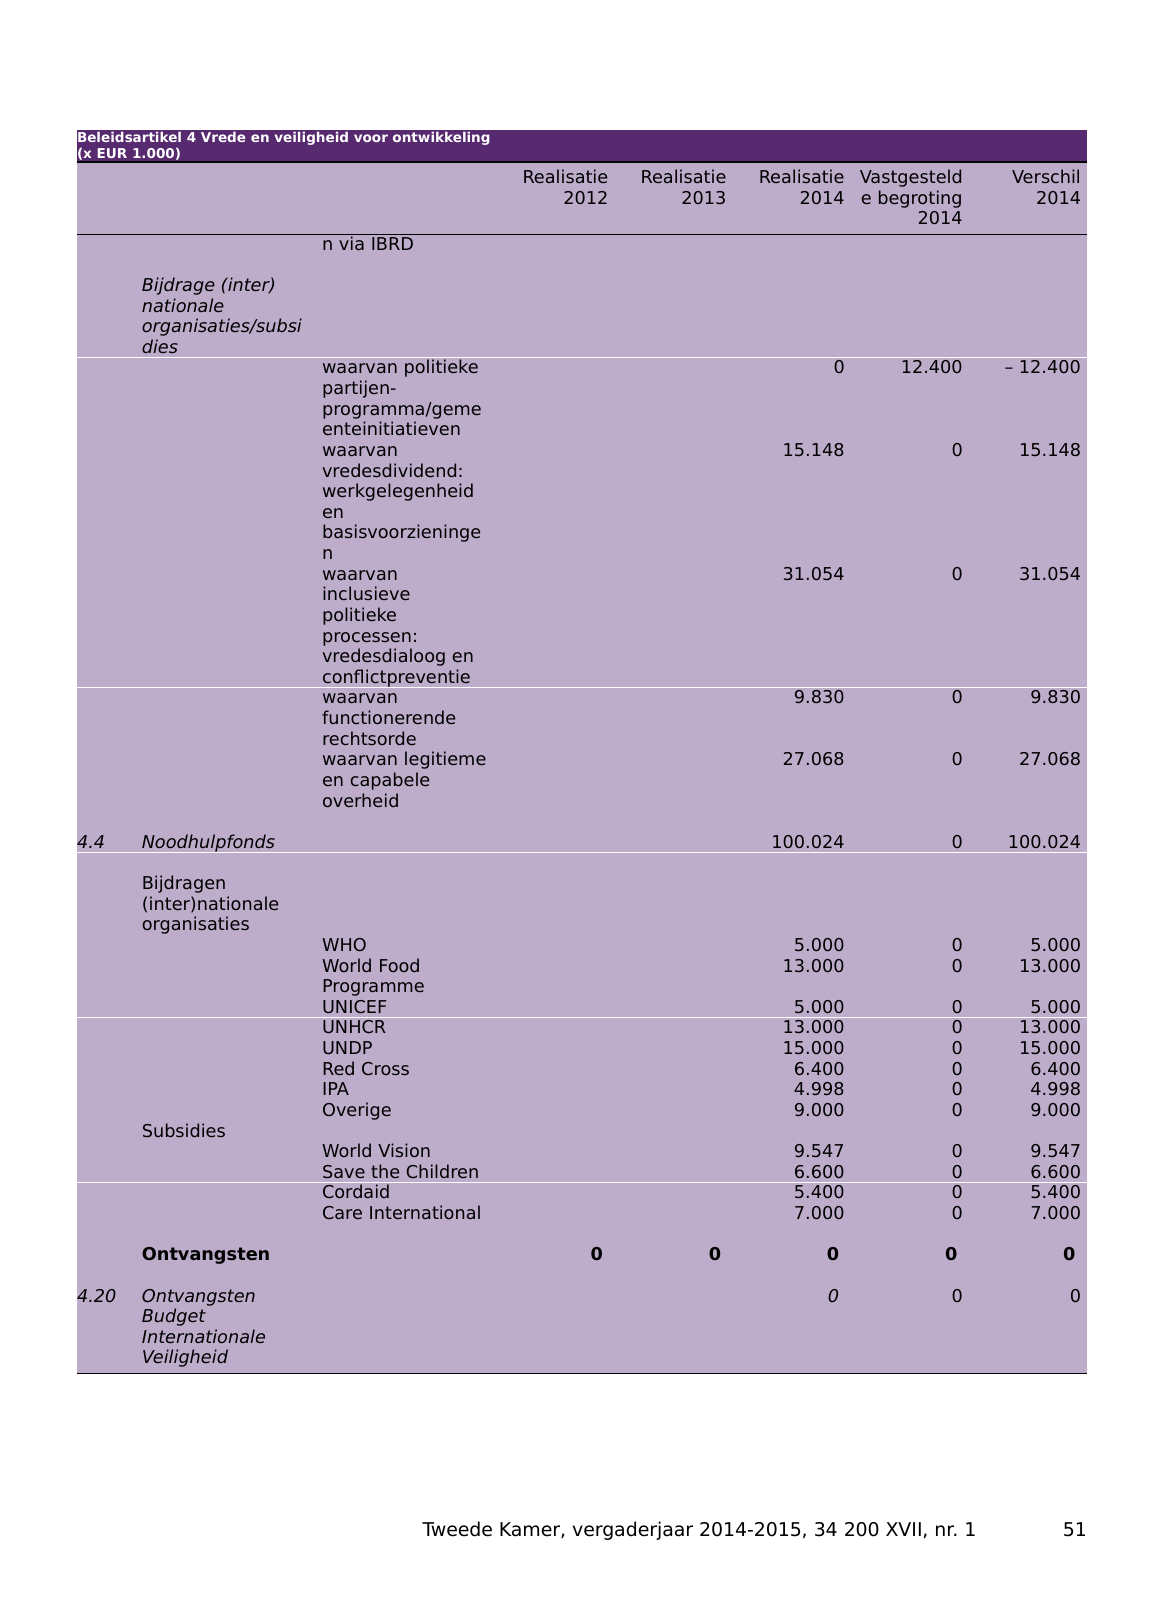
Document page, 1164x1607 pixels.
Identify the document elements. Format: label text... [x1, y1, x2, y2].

table_cell [496, 749, 614, 811]
table_cell [316, 853, 496, 873]
table_cell [136, 235, 316, 254]
table_cell [496, 275, 614, 357]
table_cell [496, 1059, 614, 1079]
table_cell [316, 1286, 496, 1373]
table_cell n via IBRD [316, 235, 496, 254]
table_cell [77, 1121, 136, 1141]
table_cell [614, 1162, 732, 1182]
table_cell [136, 1038, 316, 1059]
table_cell [316, 1121, 496, 1141]
table_cell [496, 1203, 614, 1224]
table_cell 13.000 [969, 1018, 1087, 1038]
table_cell [77, 235, 136, 254]
table_cell waarvan politieke partijen-programma/gemeenteinitiatieven [316, 358, 496, 440]
table_cell [77, 440, 136, 564]
table_cell [732, 873, 850, 935]
table_cell [136, 688, 316, 749]
table_cell [496, 1038, 614, 1059]
table_cell 6.400 [969, 1059, 1087, 1079]
table_cell waarvan vredesdividend: werkgelegenheid en basisvoorzieningen [316, 440, 496, 564]
table_cell [614, 254, 732, 275]
table_cell 0 [850, 688, 968, 749]
table_cell [614, 811, 732, 832]
table_cell [496, 832, 614, 852]
table_cell [969, 853, 1087, 873]
table_cell [496, 1141, 614, 1162]
table_cell [77, 1141, 136, 1162]
table_cell [496, 956, 614, 997]
table_cell Bijdragen (inter)nationale organisaties [136, 873, 316, 935]
table_cell [77, 1100, 136, 1121]
table_cell [969, 275, 1087, 357]
table_cell [316, 1265, 496, 1286]
table_cell Red Cross [316, 1059, 496, 1079]
table_cell Save the Children [316, 1162, 496, 1182]
table_cell 0 [850, 1203, 968, 1224]
table_cell [850, 1121, 968, 1141]
table_cell 0 [850, 1038, 968, 1059]
table_cell [969, 873, 1087, 935]
table_cell [136, 1265, 316, 1286]
table_cell [614, 440, 732, 564]
table_cell [614, 853, 732, 873]
table_cell UNICEF [316, 997, 496, 1017]
table_cell [496, 1265, 614, 1286]
table_cell [969, 1121, 1087, 1141]
table_cell 9.547 [969, 1141, 1087, 1162]
table_cell [136, 564, 316, 687]
table_cell [496, 1018, 614, 1038]
table_cell [496, 1286, 614, 1373]
table_cell 9.547 [732, 1141, 850, 1162]
table_cell [732, 1224, 850, 1244]
table_cell 5.400 [732, 1183, 850, 1203]
table_cell [732, 235, 850, 254]
table_cell [969, 811, 1087, 832]
table_cell [136, 1141, 316, 1162]
table_cell 13.000 [969, 956, 1087, 997]
table_cell 100.024 [732, 832, 850, 852]
table_cell [732, 811, 850, 832]
table_cell 13.000 [732, 956, 850, 997]
table_cell 7.000 [969, 1203, 1087, 1224]
table_cell Bijdrage (inter) nationale organisaties/subsidies [136, 275, 316, 357]
table_cell [614, 358, 732, 440]
table_cell 5.400 [969, 1183, 1087, 1203]
table_cell 5.000 [969, 935, 1087, 956]
table_cell Realisatie 2013 [614, 163, 732, 234]
table_cell [77, 1038, 136, 1059]
table_cell [850, 811, 968, 832]
table_cell [850, 235, 968, 254]
table_cell [614, 688, 732, 749]
table_cell [614, 749, 732, 811]
table_cell [77, 853, 136, 873]
table_cell 5.000 [732, 997, 850, 1017]
table_cell 7.000 [732, 1203, 850, 1224]
table_cell [77, 275, 136, 357]
table_cell – 12.400 [969, 358, 1087, 440]
table_cell [732, 853, 850, 873]
table_cell [732, 254, 850, 275]
table_cell [136, 1018, 316, 1038]
table_cell [614, 1100, 732, 1121]
table_cell [969, 1265, 1087, 1286]
table_cell [136, 254, 316, 275]
table_cell [77, 811, 136, 832]
table_cell 0 [732, 1244, 850, 1265]
table_cell [614, 564, 732, 687]
table_cell [614, 1286, 732, 1373]
table_cell [614, 997, 732, 1017]
table_cell 5.000 [732, 935, 850, 956]
table_cell 27.068 [732, 749, 850, 811]
table_cell [77, 956, 136, 997]
table_cell [732, 1265, 850, 1286]
table_cell [77, 1224, 136, 1244]
table_cell 9.000 [969, 1100, 1087, 1121]
table_cell [496, 1224, 614, 1244]
table_cell 0 [969, 1244, 1087, 1265]
table_cell 0 [850, 1018, 968, 1038]
table_cell [77, 1203, 136, 1224]
table_cell [496, 1121, 614, 1141]
table_cell Realisatie 2012 [496, 163, 614, 234]
table_cell [77, 935, 136, 956]
table_cell WHO [316, 935, 496, 956]
table_cell [77, 873, 136, 935]
table_cell [77, 749, 136, 811]
table_cell [136, 935, 316, 956]
table_cell [614, 1079, 732, 1100]
table_cell [614, 832, 732, 852]
table_cell [496, 811, 614, 832]
table_cell 0 [732, 358, 850, 440]
table_cell 0 [850, 749, 968, 811]
table_cell [614, 1018, 732, 1038]
table_cell 15.000 [732, 1038, 850, 1059]
table_cell Ontvangsten [136, 1244, 316, 1265]
table_cell [77, 1059, 136, 1079]
table_cell [732, 275, 850, 357]
table_cell UNHCR [316, 1018, 496, 1038]
table_cell [496, 564, 614, 687]
table_cell 0 [850, 935, 968, 956]
table_cell 4.998 [969, 1079, 1087, 1100]
table_cell [732, 1121, 850, 1141]
table_cell 9.830 [969, 688, 1087, 749]
table_cell [969, 235, 1087, 254]
table_cell [496, 254, 614, 275]
table_cell [316, 1224, 496, 1244]
table_cell [136, 811, 316, 832]
table_cell 100.024 [969, 832, 1087, 852]
table_cell IPA [316, 1079, 496, 1100]
table_cell Realisatie 2014 [732, 163, 850, 234]
table_cell [136, 853, 316, 873]
table_cell [136, 1203, 316, 1224]
table_cell [136, 1079, 316, 1100]
table_cell [496, 1183, 614, 1203]
table_cell [614, 1265, 732, 1286]
table_cell [136, 1100, 316, 1121]
table_cell [850, 853, 968, 873]
table_cell [77, 254, 136, 275]
table_cell [136, 956, 316, 997]
table_cell 31.054 [732, 564, 850, 687]
table_cell [316, 275, 496, 357]
table_header Beleidsartikel 4 Vrede en veiligheid voor ontwikkeling (x EUR 1.000) [77, 130, 1087, 161]
table_cell [136, 163, 316, 234]
table_cell Ontvangsten Budget Internationale Veiligheid [136, 1286, 316, 1373]
table_cell [77, 1079, 136, 1100]
table_cell 15.148 [969, 440, 1087, 564]
table_cell 0 [850, 564, 968, 687]
table_cell [496, 358, 614, 440]
table_cell 6.600 [732, 1162, 850, 1182]
table_cell 0 [496, 1244, 614, 1265]
table_cell waarvan functionerende rechtsorde [316, 688, 496, 749]
table_cell [496, 1162, 614, 1182]
table_cell [77, 163, 136, 234]
table_cell 6.400 [732, 1059, 850, 1079]
table_cell 0 [850, 1286, 968, 1373]
table_cell 4.4 [77, 832, 136, 852]
table_cell [77, 1162, 136, 1182]
table_cell [77, 688, 136, 749]
table_cell [496, 688, 614, 749]
table_cell [77, 997, 136, 1017]
table_cell 0 [850, 1079, 968, 1100]
table_cell [614, 873, 732, 935]
table_cell [850, 275, 968, 357]
table_cell 0 [850, 1183, 968, 1203]
table_cell [496, 997, 614, 1017]
table_cell [614, 1059, 732, 1079]
table_cell [614, 956, 732, 997]
table_cell [614, 1203, 732, 1224]
table_cell [136, 1224, 316, 1244]
table_cell 0 [850, 1162, 968, 1182]
table_cell [969, 254, 1087, 275]
table_cell [496, 853, 614, 873]
table_cell Overige [316, 1100, 496, 1121]
table_cell 4.998 [732, 1079, 850, 1100]
table_cell [496, 1079, 614, 1100]
table_cell [614, 1121, 732, 1141]
table_cell [850, 1224, 968, 1244]
table_cell Care International [316, 1203, 496, 1224]
table_cell 6.600 [969, 1162, 1087, 1182]
table_cell [77, 358, 136, 440]
table_cell 31.054 [969, 564, 1087, 687]
table_cell [850, 1265, 968, 1286]
table_cell [614, 235, 732, 254]
table_cell [77, 1244, 136, 1265]
table_cell 0 [850, 997, 968, 1017]
table_cell [77, 1183, 136, 1203]
table_cell [969, 1224, 1087, 1244]
table_cell [136, 749, 316, 811]
table_cell [614, 1224, 732, 1244]
table_cell [316, 873, 496, 935]
table_cell Cordaid [316, 1183, 496, 1203]
table_cell UNDP [316, 1038, 496, 1059]
table_cell 9.000 [732, 1100, 850, 1121]
table_cell 4.20 [77, 1286, 136, 1373]
table_cell [496, 440, 614, 564]
table_cell [614, 1183, 732, 1203]
table_cell [316, 163, 496, 234]
table_cell 5.000 [969, 997, 1087, 1017]
table_cell [316, 254, 496, 275]
table_cell 13.000 [732, 1018, 850, 1038]
table_cell [496, 235, 614, 254]
table_cell [316, 811, 496, 832]
table_cell [136, 1059, 316, 1079]
table_cell 0 [850, 1141, 968, 1162]
table_cell [496, 935, 614, 956]
table_cell [77, 1018, 136, 1038]
table_cell 0 [850, 832, 968, 852]
table_cell [614, 1038, 732, 1059]
table_cell waarvan inclusieve politieke processen: vredesdialoog en conflictpreventie [316, 564, 496, 687]
table_cell [136, 440, 316, 564]
table_cell [77, 1265, 136, 1286]
table_cell [316, 1244, 496, 1265]
table_cell 27.068 [969, 749, 1087, 811]
table_cell 0 [850, 440, 968, 564]
table_cell 0 [850, 956, 968, 997]
table_cell [136, 358, 316, 440]
table_cell 0 [850, 1244, 968, 1265]
table_cell 9.830 [732, 688, 850, 749]
table_cell 12.400 [850, 358, 968, 440]
table_cell waarvan legitieme en capabele overheid [316, 749, 496, 811]
table_cell 0 [850, 1059, 968, 1079]
table_cell [136, 1183, 316, 1203]
table_cell 0 [850, 1100, 968, 1121]
table_cell [136, 1162, 316, 1182]
table_cell [316, 832, 496, 852]
table_cell [496, 1100, 614, 1121]
table_cell [614, 275, 732, 357]
table_cell 15.000 [969, 1038, 1087, 1059]
table_cell [136, 997, 316, 1017]
table_cell [850, 254, 968, 275]
table_cell 0 [614, 1244, 732, 1265]
table_cell [614, 935, 732, 956]
table_cell [496, 873, 614, 935]
table_cell World Vision [316, 1141, 496, 1162]
table_cell [850, 873, 968, 935]
table_cell [77, 564, 136, 687]
table_cell Vastgestelde begroting 2014 [850, 163, 968, 234]
table_cell 0 [969, 1286, 1087, 1373]
table_cell Noodhulpfonds [136, 832, 316, 852]
table_cell 15.148 [732, 440, 850, 564]
table_cell World Food Programme [316, 956, 496, 997]
table_cell [614, 1141, 732, 1162]
table_cell Verschil 2014 [969, 163, 1087, 234]
table_cell 0 [732, 1286, 850, 1373]
table_cell Subsidies [136, 1121, 316, 1141]
